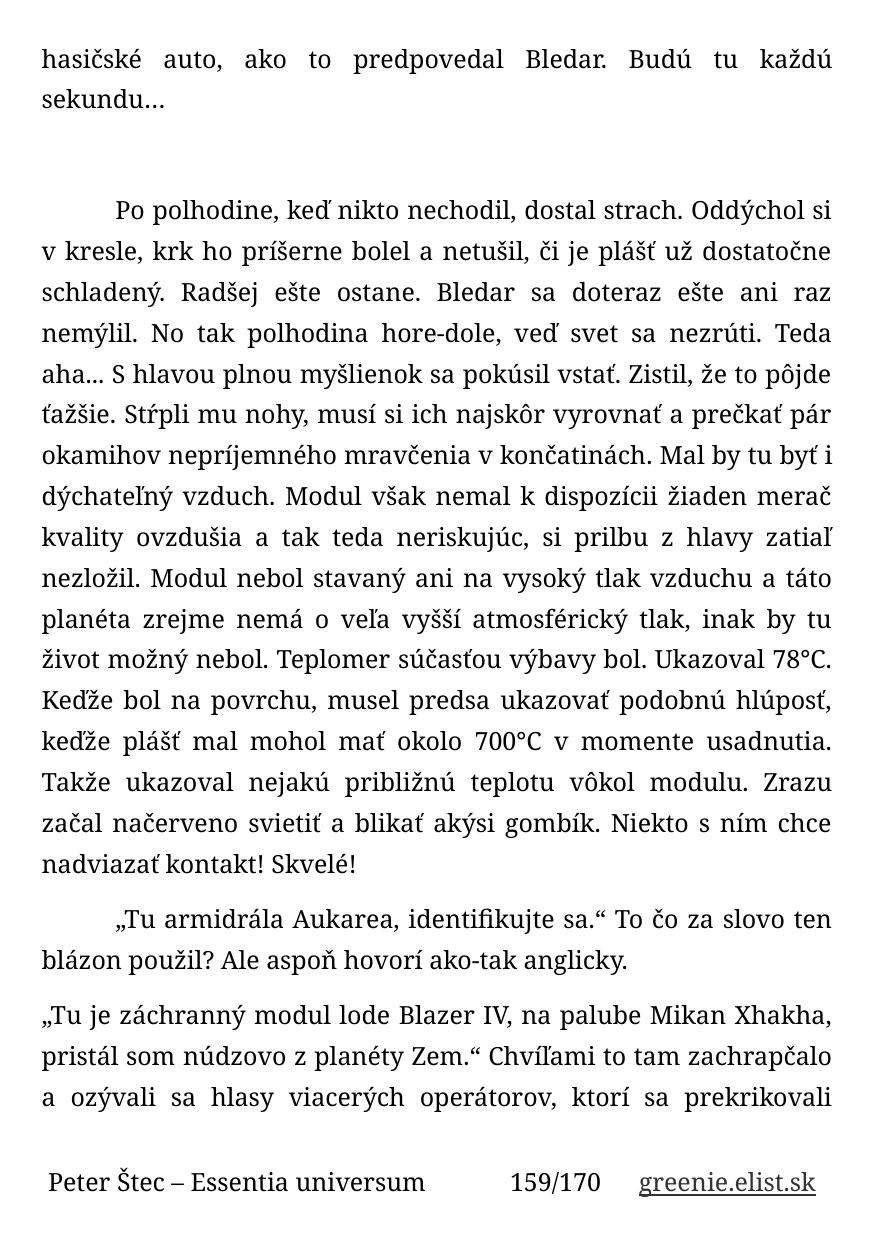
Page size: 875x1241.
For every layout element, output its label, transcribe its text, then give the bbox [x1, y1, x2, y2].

text Po polhodine, keď nikto nechodil, dostal strach. Oddýchol si v kresle, krk ho príšerne bolel a netušil, či je plášť už dostatočne schladený. Radšej ešte ostane. Bledar sa doteraz ešte ani raz nemýlil. No tak polhodina hore-dole, veď svet sa nezrúti. Teda aha... S hlavou plnou myšlienok sa pokúsil vstať. Zistil, že to pôjde ťažšie. Stŕpli mu nohy, musí si ich najskôr vyrovnať a prečkať pár okamihov nepríjemného mravčenia v končatinách. Mal by tu byť i dýchateľný vzduch. Modul však nemal k dispozícii žiaden merač kvality ovzdušia a tak teda neriskujúc, si prilbu z hlavy zatiaľ nezložil. Modul nebol stavaný ani na vysoký tlak vzduchu a táto planéta zrejme nemá o veľa vyšší atmosférický tlak, inak by tu život možný nebol. Teplomer súčasťou výbavy bol. Ukazoval 78°C. Keďže bol na povrchu, musel predsa ukazovať podobnú hlúposť, keďže plášť mal mohol mať okolo 700°C v momente usadnutia. Takže ukazoval nejakú približnú teplotu vôkol modulu. Zrazu začal načerveno svietiť a blikať akýsi gombík. Niekto s ním chce nadviazať kontakt! Skvelé! [41, 193, 833, 880]
text „Tu je záchranný modul lode Blazer IV, na palube Mikan Xhakha, pristál som núdzovo z planéty Zem.“ Chvíľami to tam zachrapčalo a ozývali sa hlasy viacerých operátorov, ktorí sa prekrikovali [41, 998, 833, 1114]
text „Tu armidrála Aukarea, identifikujte sa.“ To čo za slovo ten blázon použil? Ale aspoň hovorí ako-tak anglicky. [41, 902, 833, 977]
text hasičské auto, ako to predpovedal Bledar. Budú tu každú sekundu… [41, 41, 833, 116]
